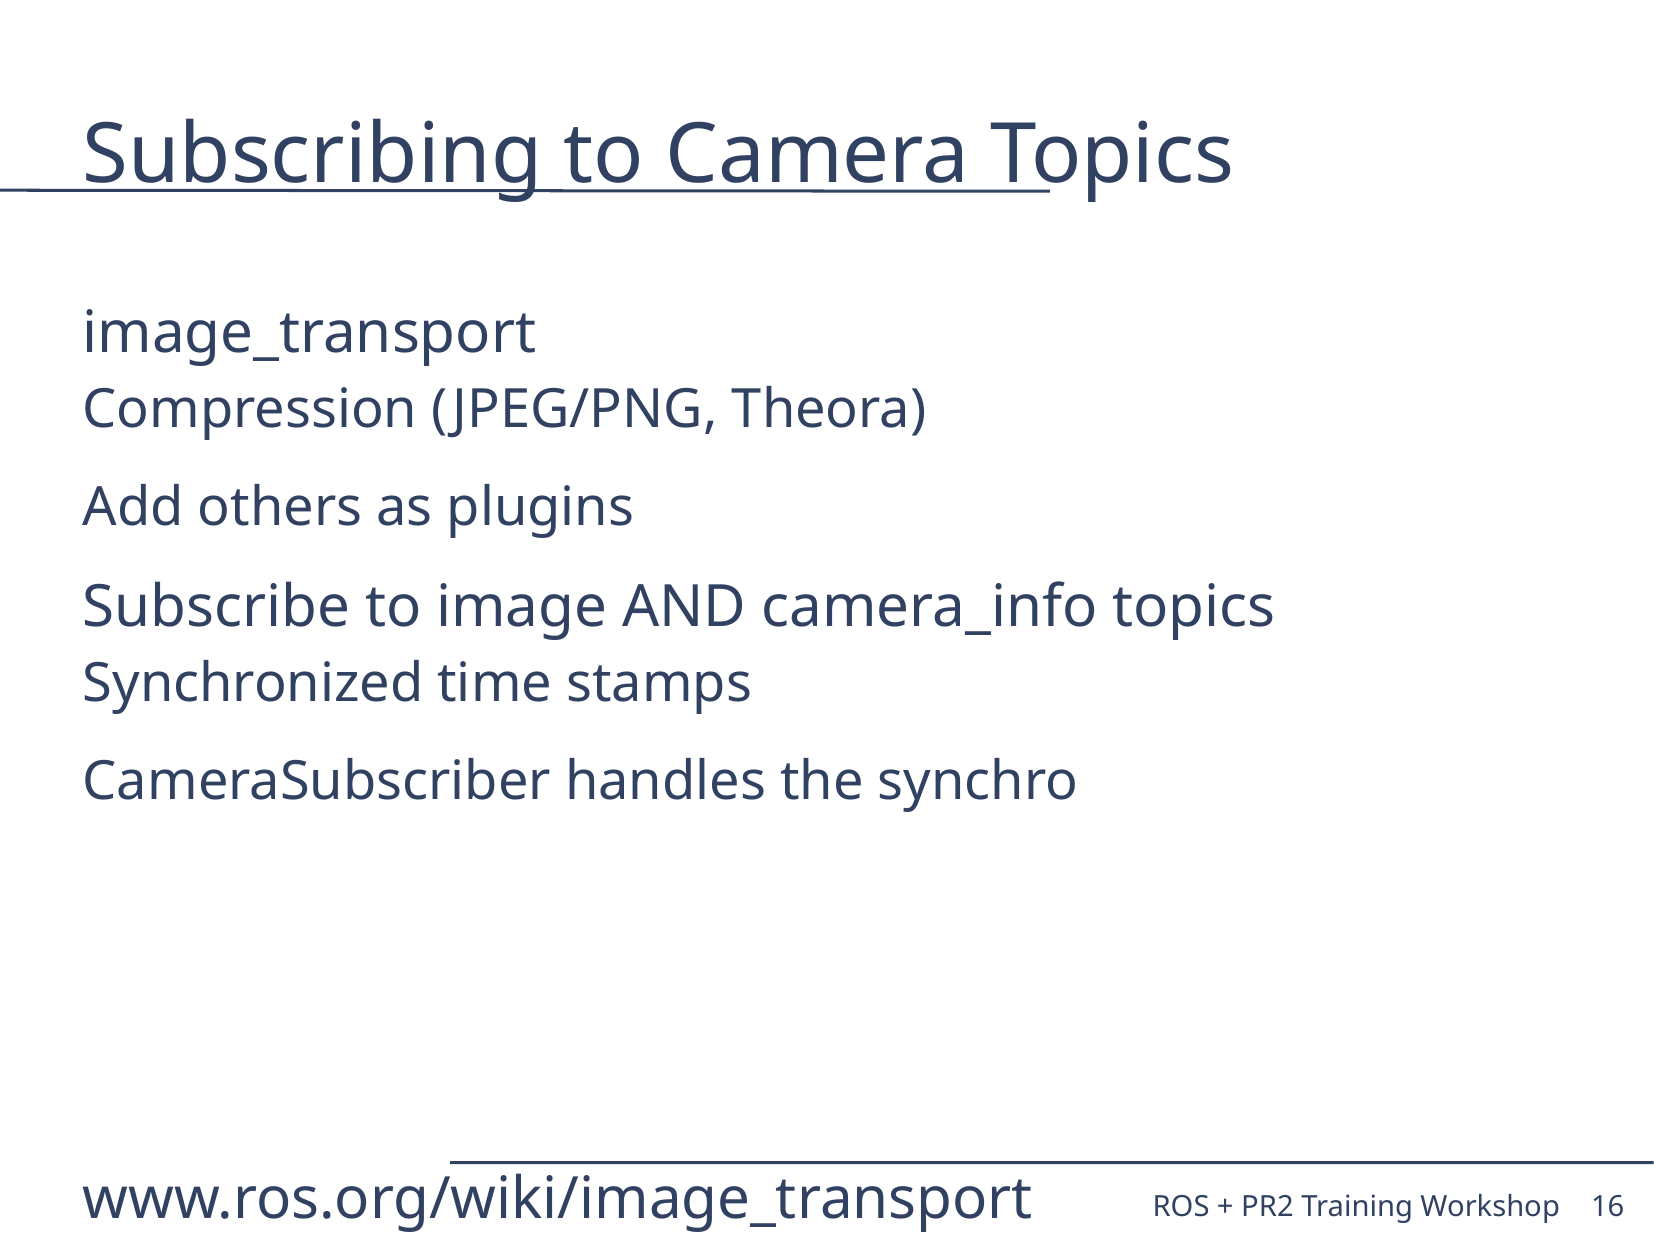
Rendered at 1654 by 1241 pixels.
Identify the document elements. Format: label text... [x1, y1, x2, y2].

title Subscribing to Camera Topics [82, 75, 1571, 226]
list image_transport Compression (JPEG/PNG, Theora) Add others as plugins Subscribe to image AND camera_info topics Synchronized time stamps CameraSubscriber handles the synchro www.ros.org/wiki/image_transport [82, 290, 1571, 1109]
